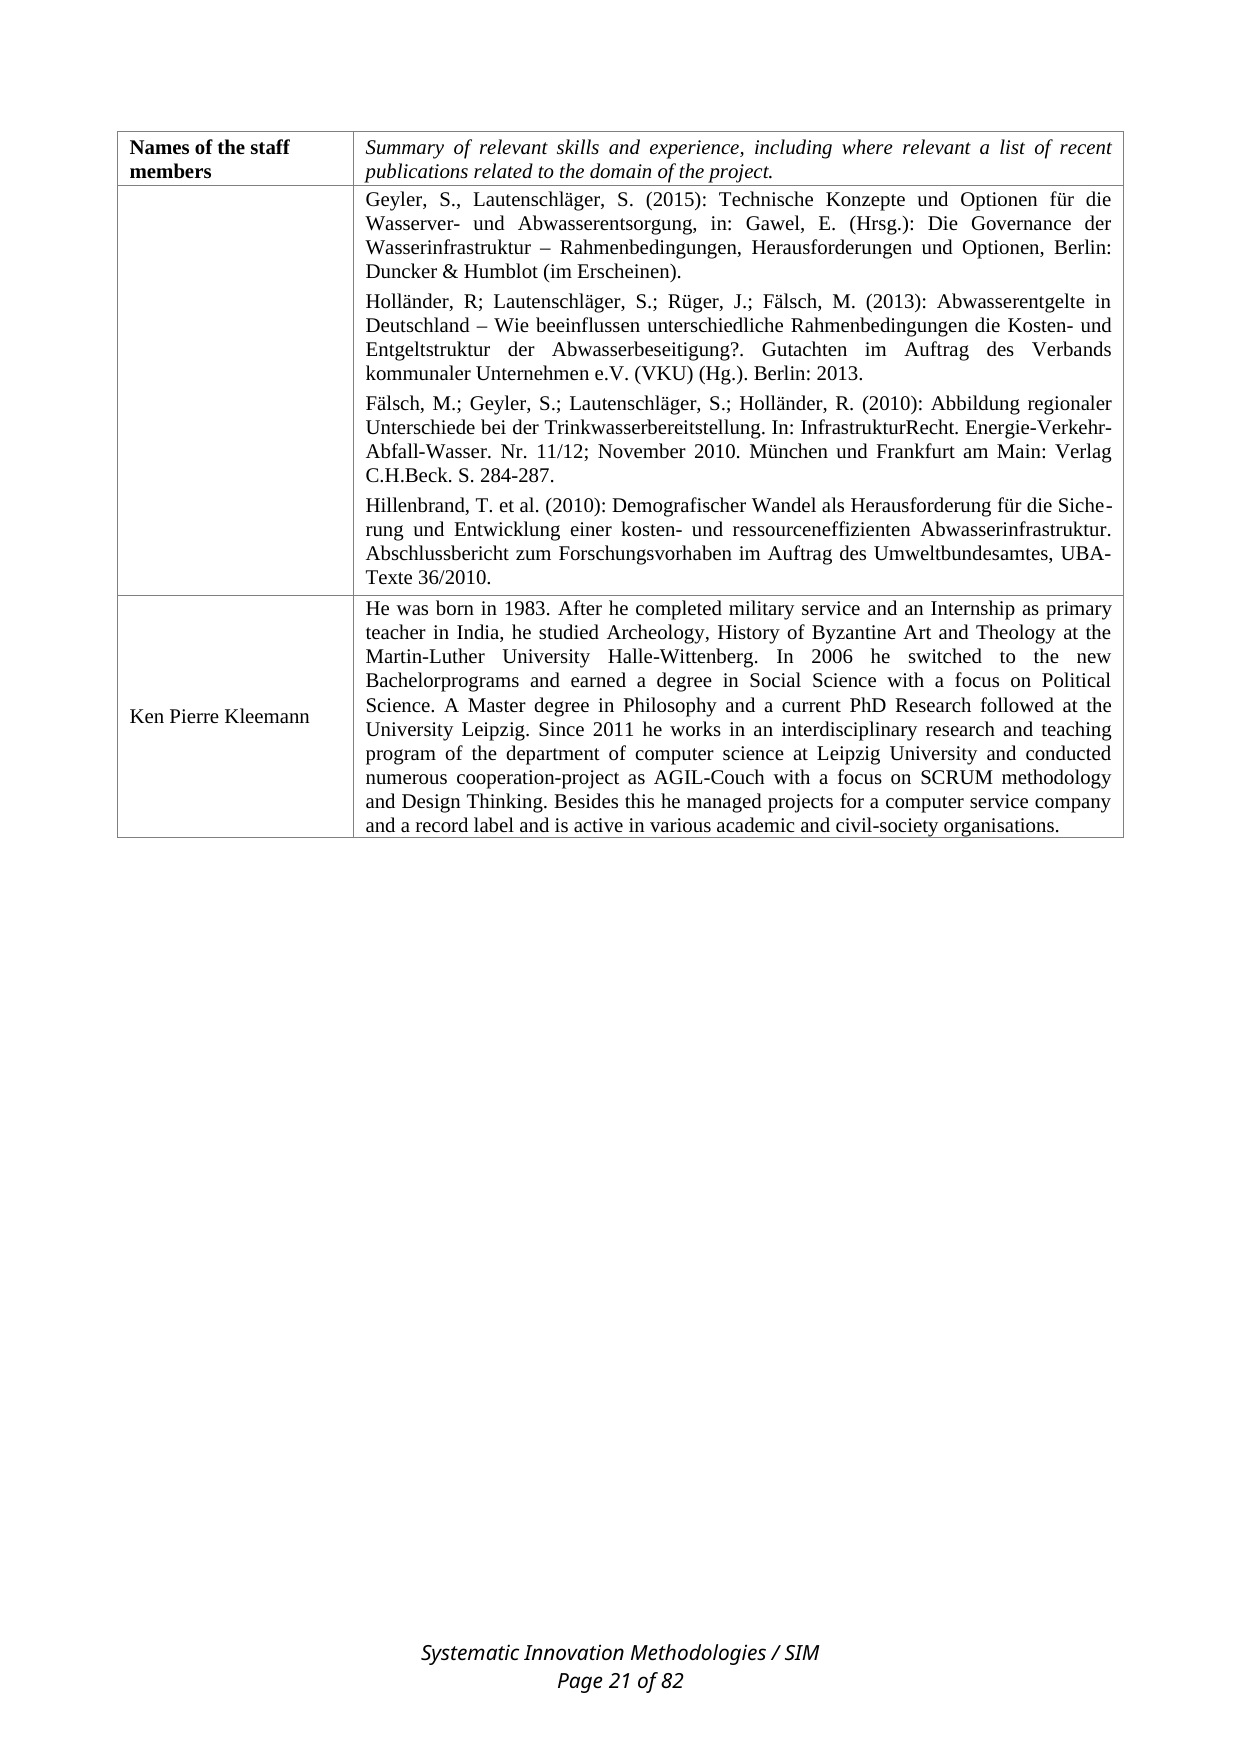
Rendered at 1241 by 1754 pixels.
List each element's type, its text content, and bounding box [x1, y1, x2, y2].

table_cell Geyler, S., Lautenschläger, S. (2015): Technische Konzepte und Optionen für die Wasserver- und Abwasserentsorgung, in: Gawel, E. (Hrsg.): Die Governance der Wasserinfrastruktur – Rahmenbedingungen, Herausforderungen und Optionen, Berlin: Duncker & Humblot (im Erscheinen). Holländer, R; Lautenschläger, S.; Rüger, J.; Fälsch, M. (2013): Abwasserentgelte in Deutschland – Wie beeinflussen unterschiedliche Rahmenbedingungen die Kosten- und Entgeltstruktur der Abwasserbeseitigung?. Gutachten im Auftrag des Verbands kommunaler Unternehmen e.V. (VKU) (Hg.). Berlin: 2013. Fälsch, M.; Geyler, S.; Lautenschläger, S.; Holländer, R. (2010): Abbildung regionaler Unterschiede bei der Trinkwasserbereitstellung. In: InfrastrukturRecht. Energie-Verkehr-Abfall-Wasser. Nr. 11/12; November 2010. München und Frankfurt am Main: Verlag C.H.Beck. S. 284-287. Hillenbrand, T. et al. (2010): Demografischer Wandel als Herausforderung für die Siche­rung und Entwicklung einer kosten- und ressourceneffizienten Abwasserinfrastruktur. Abschlussbericht zum Forschungsvorhaben im Auftrag des Umweltbundesamtes, UBA-Texte 36/2010. [354, 186, 1123, 595]
table_cell Ken Pierre Kleemann [118, 596, 353, 837]
table_header Summary of relevant skills and experience, including where relevant a list of recent publications related to the domain of the project. [354, 132, 1123, 185]
table_cell [118, 186, 353, 595]
table_header Names of the staff members [118, 132, 353, 185]
table_cell He was born in 1983. After he completed military service and an Internship as primary teacher in India, he studied Archeology, History of Byzantine Art and Theology at the Martin-Luther University Halle-Wittenberg. In 2006 he switched to the new Bachelorprograms and earned a degree in Social Science with a focus on Political Science. A Master degree in Philosophy and a current PhD Research followed at the University Leipzig. Since 2011 he works in an interdisciplinary research and teaching program of the department of computer science at Leipzig University and conducted numerous cooperation-project as AGIL-Couch with a focus on SCRUM methodology and Design Thinking. Besides this he managed projects for a computer service company and a record label and is active in various academic and civil-society organisations. [354, 596, 1123, 837]
